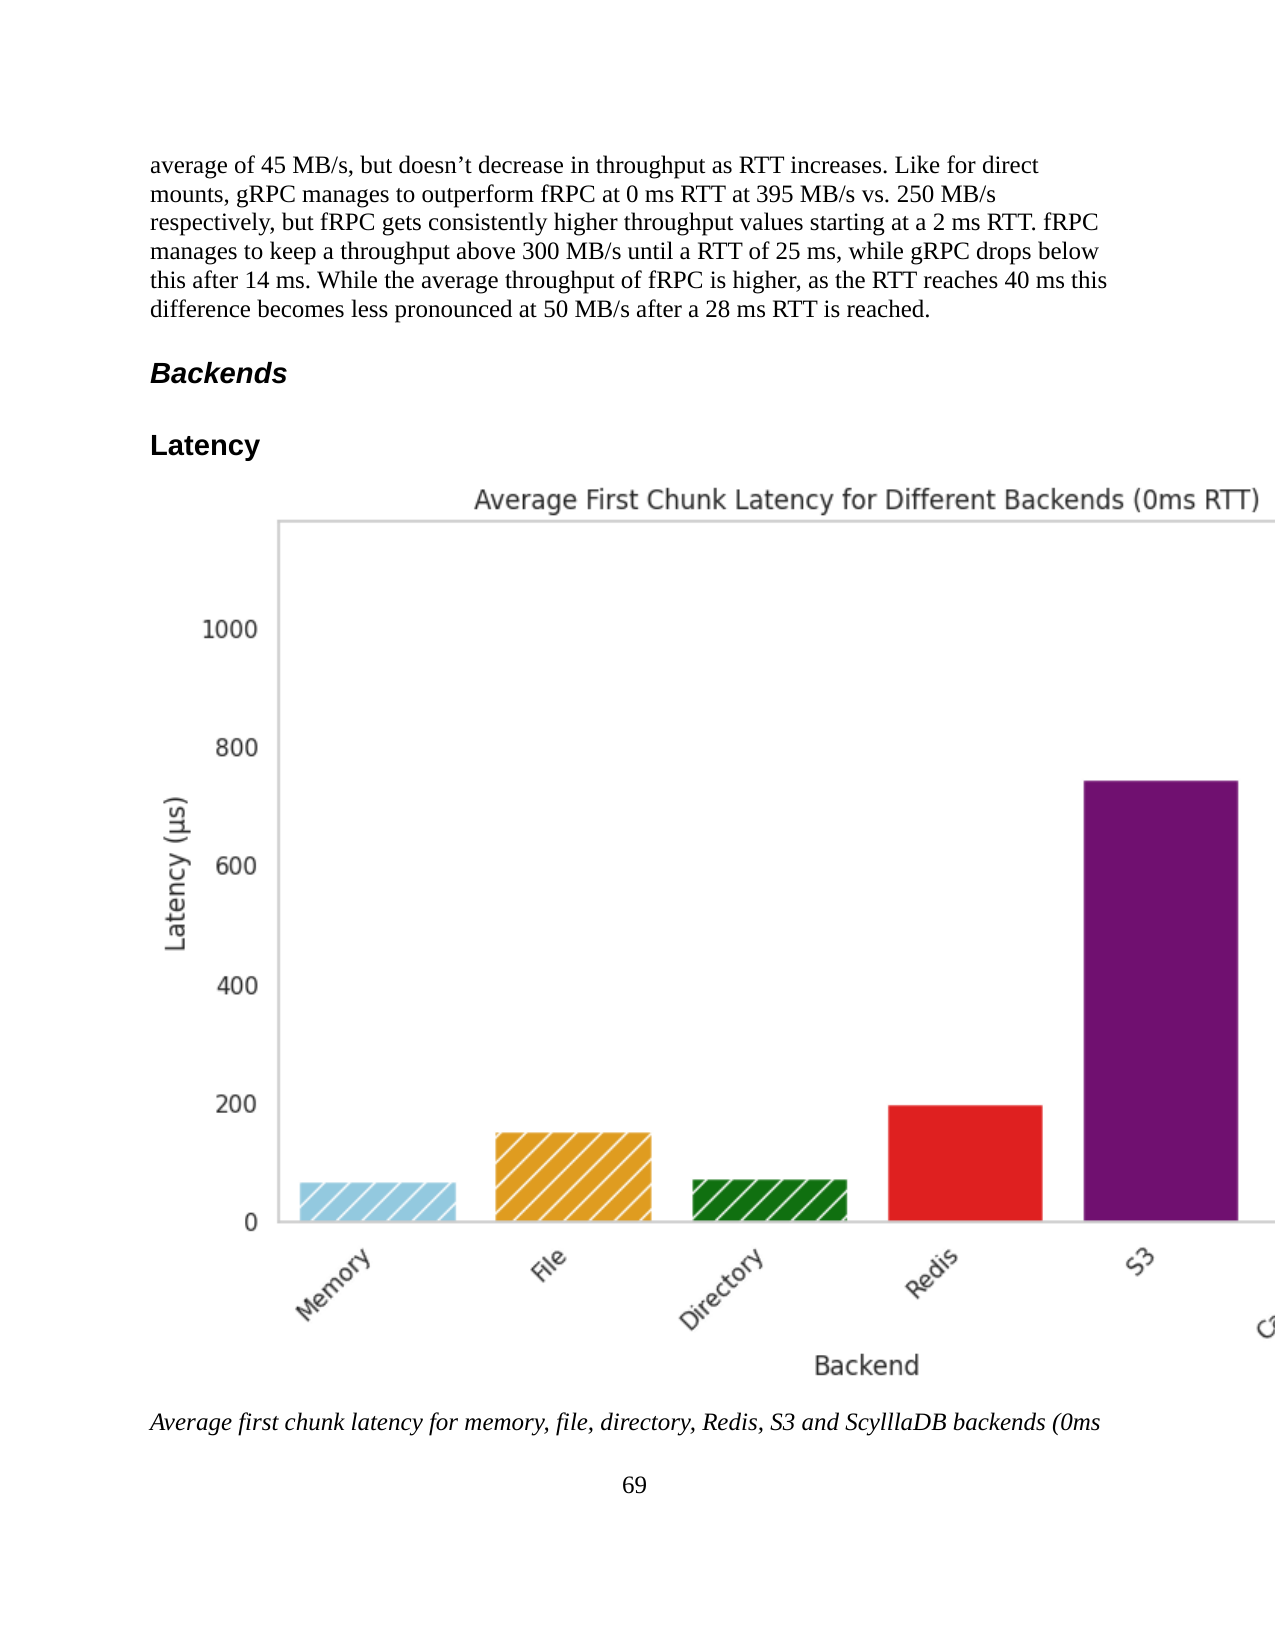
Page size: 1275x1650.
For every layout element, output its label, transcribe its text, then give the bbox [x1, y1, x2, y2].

text average of 45 MB/s, but doesn’t decrease in throughput as RTT increases. Like for direct mounts, gRPC manages to outperform fRPC at 0 ms RTT at 395 MB/s vs. 250 MB/s respectively, but fRPC gets consistently higher throughput values starting at a 2 ms RTT. fRPC manages to keep a throughput above 300 MB/s until a RTT of 25 ms, while gRPC drops below this after 14 ms. While the average throughput of fRPC is higher, as the RTT reaches 40 ms this difference becomes less pronounced at 50 MB/s after a 28 ms RTT is reached. [150, 150, 1125, 322]
picture [150, 473, 1275, 1395]
subtitle Backends [150, 356, 1125, 390]
text Average first chunk latency for memory, file, directory, Redis, S3 and ScylllaDB backends (0ms [150, 1407, 1125, 1436]
subtitle Latency [150, 427, 1125, 461]
